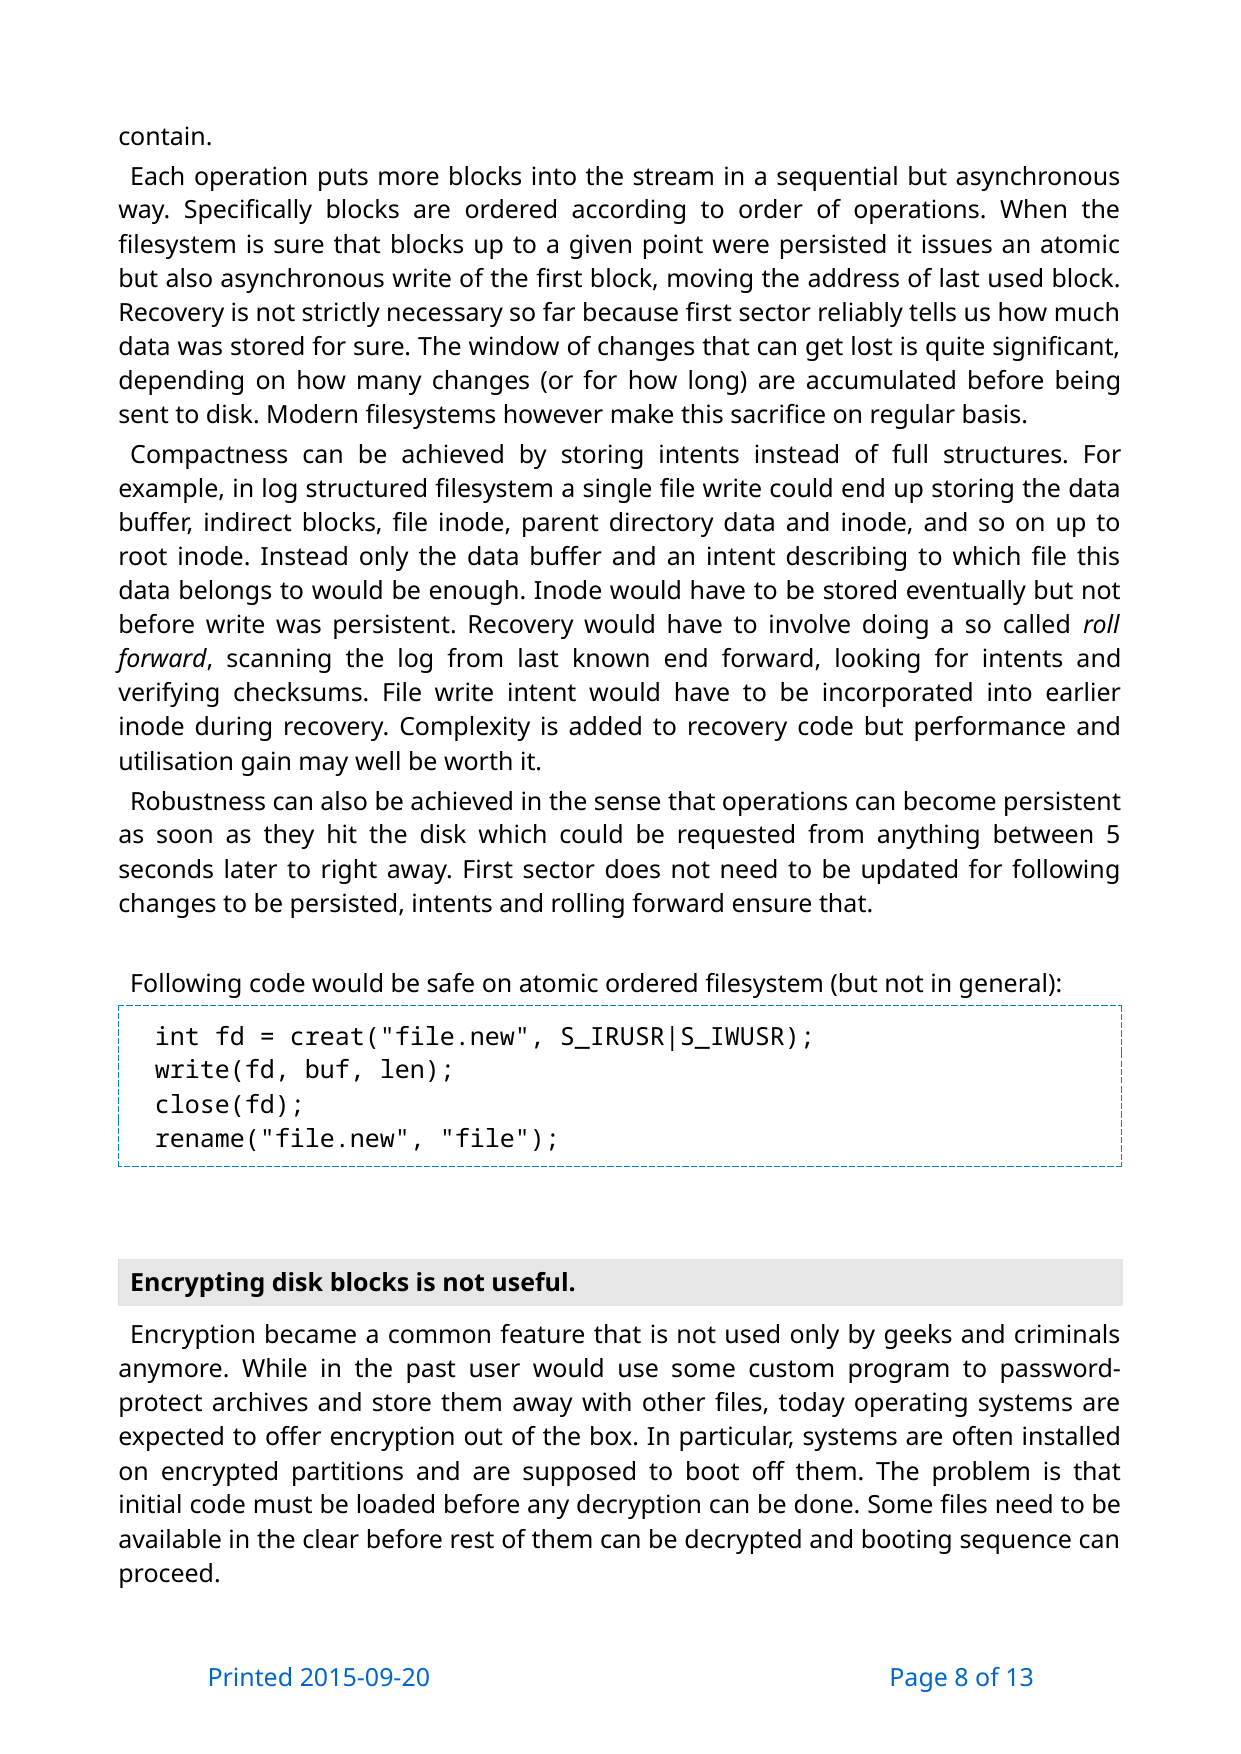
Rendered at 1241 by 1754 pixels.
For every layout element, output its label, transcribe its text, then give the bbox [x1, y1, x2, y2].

text Compactness can be achieved by storing intents instead of full structures. For example, in log structured filesystem a single file write could end up storing the data buffer, indirect blocks, file inode, parent directory data and inode, and so on up to root inode. Instead only the data buffer and an intent describing to which file this data belongs to would be enough. Inode would have to be stored eventually but not before write was persistent. Recovery would have to involve doing a so called roll forward, scanning the log from last known end forward, looking for intents and verifying checksums. File write intent would have to be incorporated into earlier inode during recovery. Complexity is added to recovery code but performance and utilisation gain may well be worth it. [118, 437, 1122, 777]
text close(fd); [118, 1073, 1122, 1107]
subtitle Encrypting disk blocks is not useful. [119, 1260, 1122, 1305]
text Encryption became a common feature that is not used only by geeks and criminals anymore. While in the past user would use some custom program to password-protect archives and store them away with other files, today operating systems are expected to offer encryption out of the box. In particular, systems are often installed on encrypted partitions and are supposed to boot off them. The problem is that initial code must be loaded before any decryption can be done. Some files need to be available in the clear before rest of them can be decrypted and booting sequence can proceed. [118, 1317, 1122, 1589]
text Robustness can also be achieved in the sense that operations can become persistent as soon as they hit the disk which could be requested from anything between 5 seconds later to right away. First sector does not need to be updated for following changes to be persisted, intents and rolling forward ensure that. [118, 783, 1122, 919]
text contain. [118, 118, 1122, 152]
text rename("file.new", "file"); [118, 1107, 1122, 1167]
text write(fd, buf, len); [118, 1039, 1122, 1073]
text int fd = creat("file.new", S_IRUSR|S_IWUSR); [118, 1005, 1122, 1039]
text Each operation puts more blocks into the stream in a sequential but asynchronous way. Specifically blocks are ordered according to order of operations. When the filesystem is sure that blocks up to a given point were persisted it issues an atomic but also asynchronous write of the first block, moving the address of last used block. Recovery is not strictly necessary so far because first sector reliably tells us how much data was stored for sure. The window of changes that can get lost is quite significant, depending on how many changes (or for how long) are accumulated before being sent to disk. Modern filesystems however make this sacrifice on regular basis. [118, 158, 1122, 431]
text Following code would be safe on atomic ordered filesystem (but not in general): [118, 965, 1122, 999]
